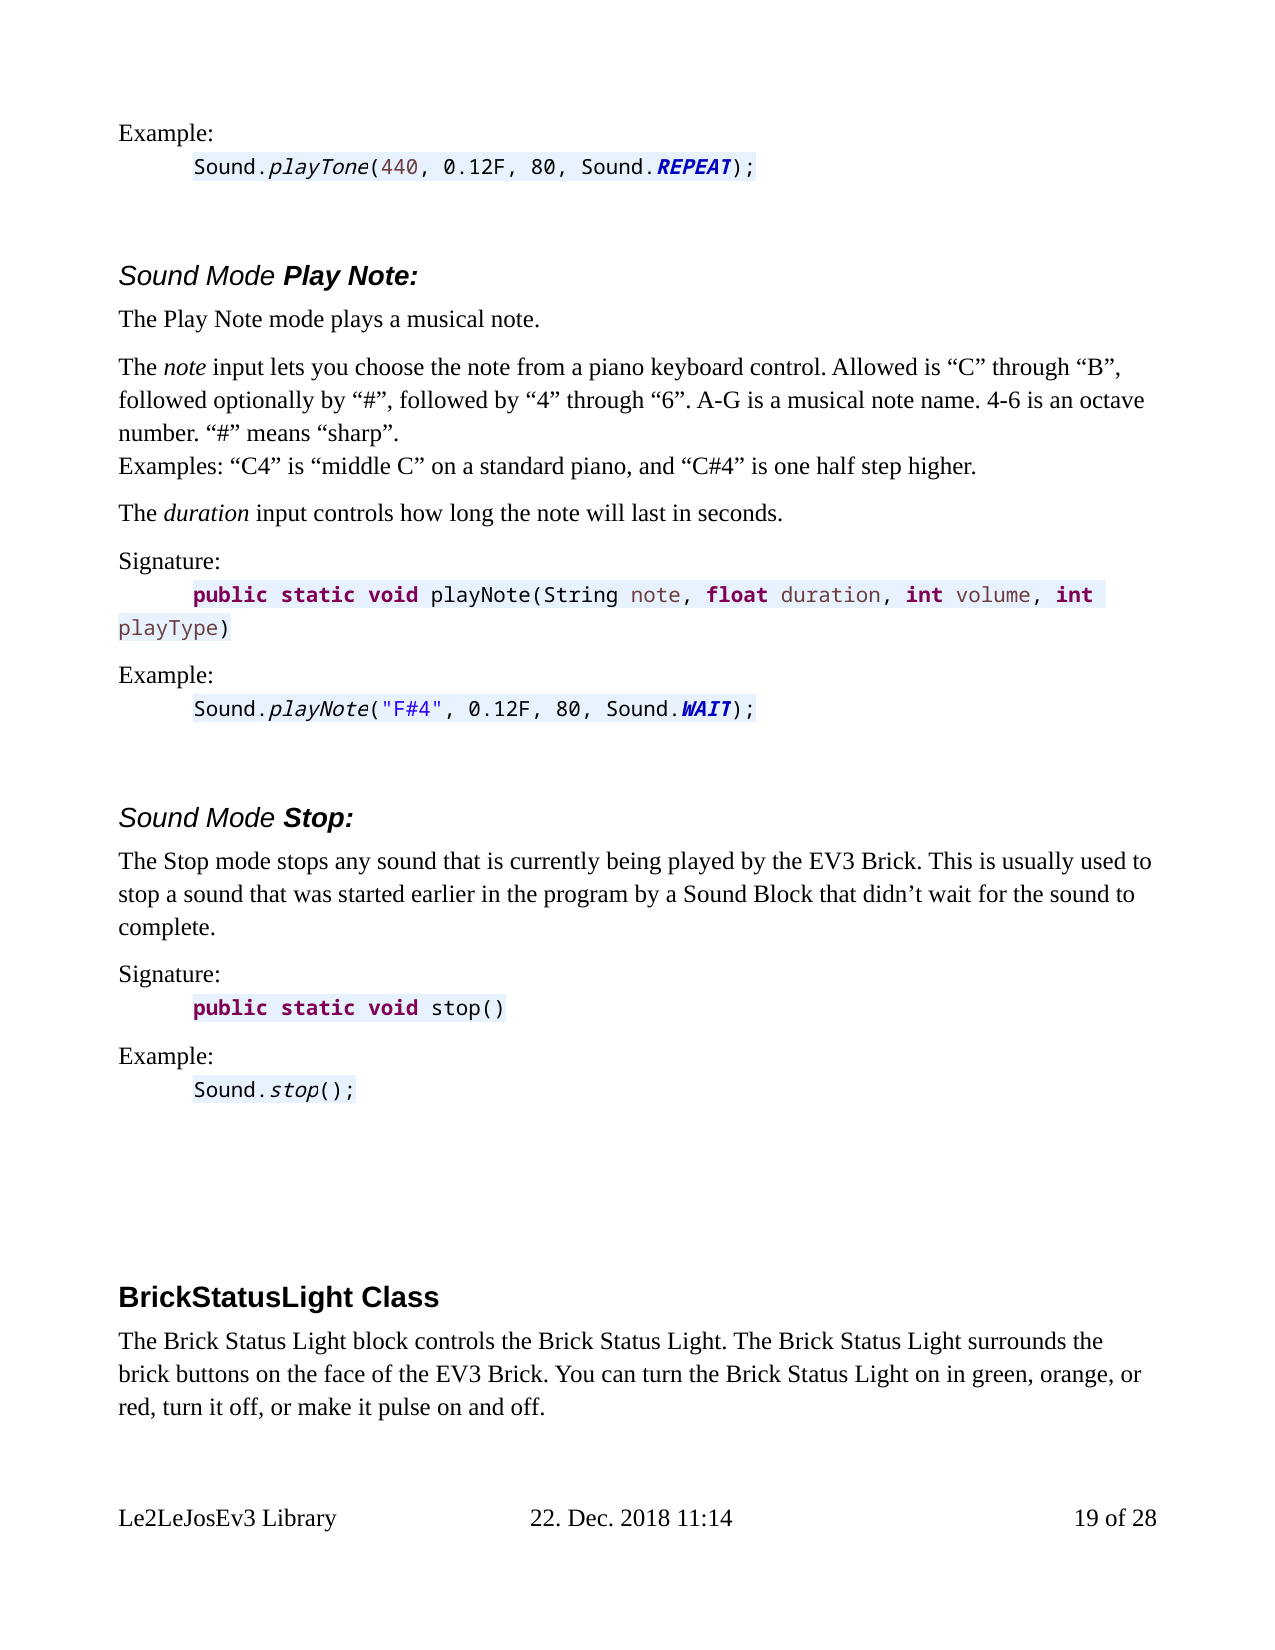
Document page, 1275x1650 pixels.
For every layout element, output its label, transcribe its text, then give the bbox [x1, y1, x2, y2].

text Example: Sound.playNote("F#4", 0.12F, 80, Sound.WAIT); [118, 660, 1157, 722]
text Signature: public static void stop() [118, 959, 1157, 1022]
text The Stop mode stops any sound that is currently being played by the EV3 Brick. This is usually used to stop a sound that was started earlier in the program by a Sound Block that didn’t wait for the sound to complete. [118, 846, 1157, 941]
text The Play Note mode plays a musical note. [118, 304, 1157, 333]
text Example: Sound.stop(); [118, 1041, 1157, 1103]
subtitle Sound Mode Play Note: [118, 260, 1157, 292]
text Signature: public static void playNote(String note, float duration, int volume, int playType) [118, 546, 1157, 641]
subtitle Sound Mode Stop: [118, 801, 1157, 833]
text The duration input controls how long the note will last in seconds. [118, 498, 1157, 527]
text Example: Sound.playTone(440, 0.12F, 80, Sound.REPEAT); [118, 118, 1157, 181]
text The note input lets you choose the note from a piano keyboard control. Allowed is “C” through “B”, followed optionally by “#”, followed by “4” through “6”. A-G is a musical note name. 4-6 is an octave number. “#” means “sharp”. Examples: “C4” is “middle C” on a standard piano, and “C#4” is one half step higher. [118, 352, 1157, 479]
text The Brick Status Light block controls the Brick Status Light. The Brick Status Light surrounds the brick buttons on the face of the EV3 Brick. You can turn the Brick Status Light on in green, orange, or red, turn it off, or make it pulse on and off. [118, 1326, 1157, 1421]
subtitle BrickStatusLight Class [118, 1280, 1157, 1313]
